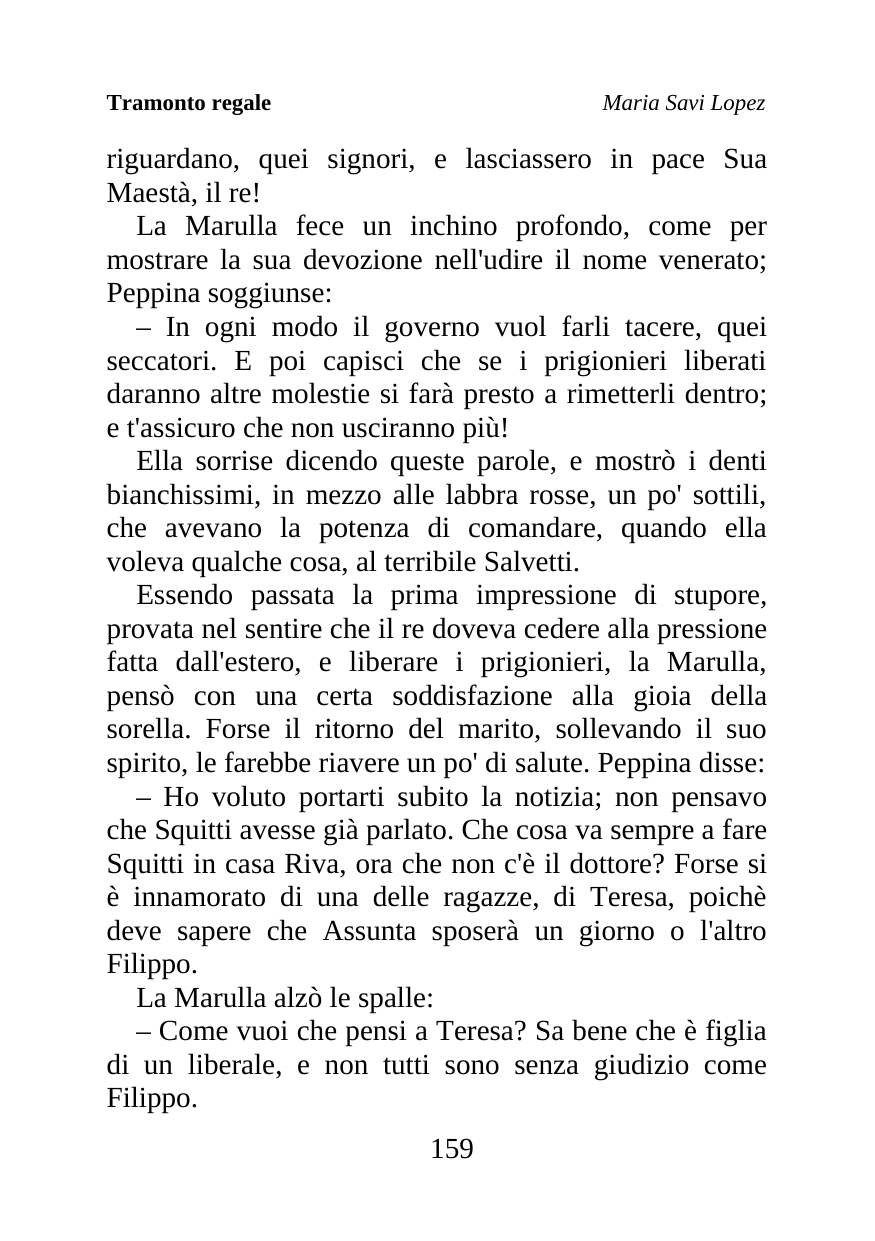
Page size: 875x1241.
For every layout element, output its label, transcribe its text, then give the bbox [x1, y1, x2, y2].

text La Marulla alzò le spalle: [106, 980, 768, 1013]
text – In ogni modo il governo vuol farli tacere, quei seccatori. E poi capisci che se i prigionieri liberati daranno altre molestie si farà presto a rimetterli dentro; e t'assicuro che non usciranno più! [106, 309, 768, 443]
text Ella sorrise dicendo queste parole, e mostrò i denti bianchissimi, in mezzo alle labbra rosse, un po' sottili, che avevano la potenza di comandare, quando ella voleva qualche cosa, al terribile Salvetti. [106, 443, 768, 577]
text – Come vuoi che pensi a Teresa? Sa bene che è figlia di un liberale, e non tutti sono senza giudizio come Filippo. [106, 1013, 768, 1114]
text – Ho voluto portarti subito la notizia; non pensavo che Squitti avesse già parlato. Che cosa va sempre a fare Squitti in casa Riva, ora che non c'è il dottore? Forse si è innamorato di una delle ragazze, di Teresa, poichè deve sapere che Assunta sposerà un giorno o l'altro Filippo. [106, 779, 768, 980]
text Essendo passata la prima impressione di stupore, provata nel sentire che il re doveva cedere alla pressione fatta dall'estero, e liberare i prigionieri, la Marulla, pensò con una certa soddisfazione alla gioia della sorella. Forse il ritorno del marito, sollevando il suo spirito, le farebbe riavere un po' di salute. Peppina disse: [106, 577, 768, 779]
text riguardano, quei signori, e lasciassero in pace Sua Maestà, il re! [106, 141, 768, 208]
text La Marulla fece un inchino profondo, come per mostrare la sua devozione nell'udire il nome venerato; Peppina soggiunse: [106, 208, 768, 309]
